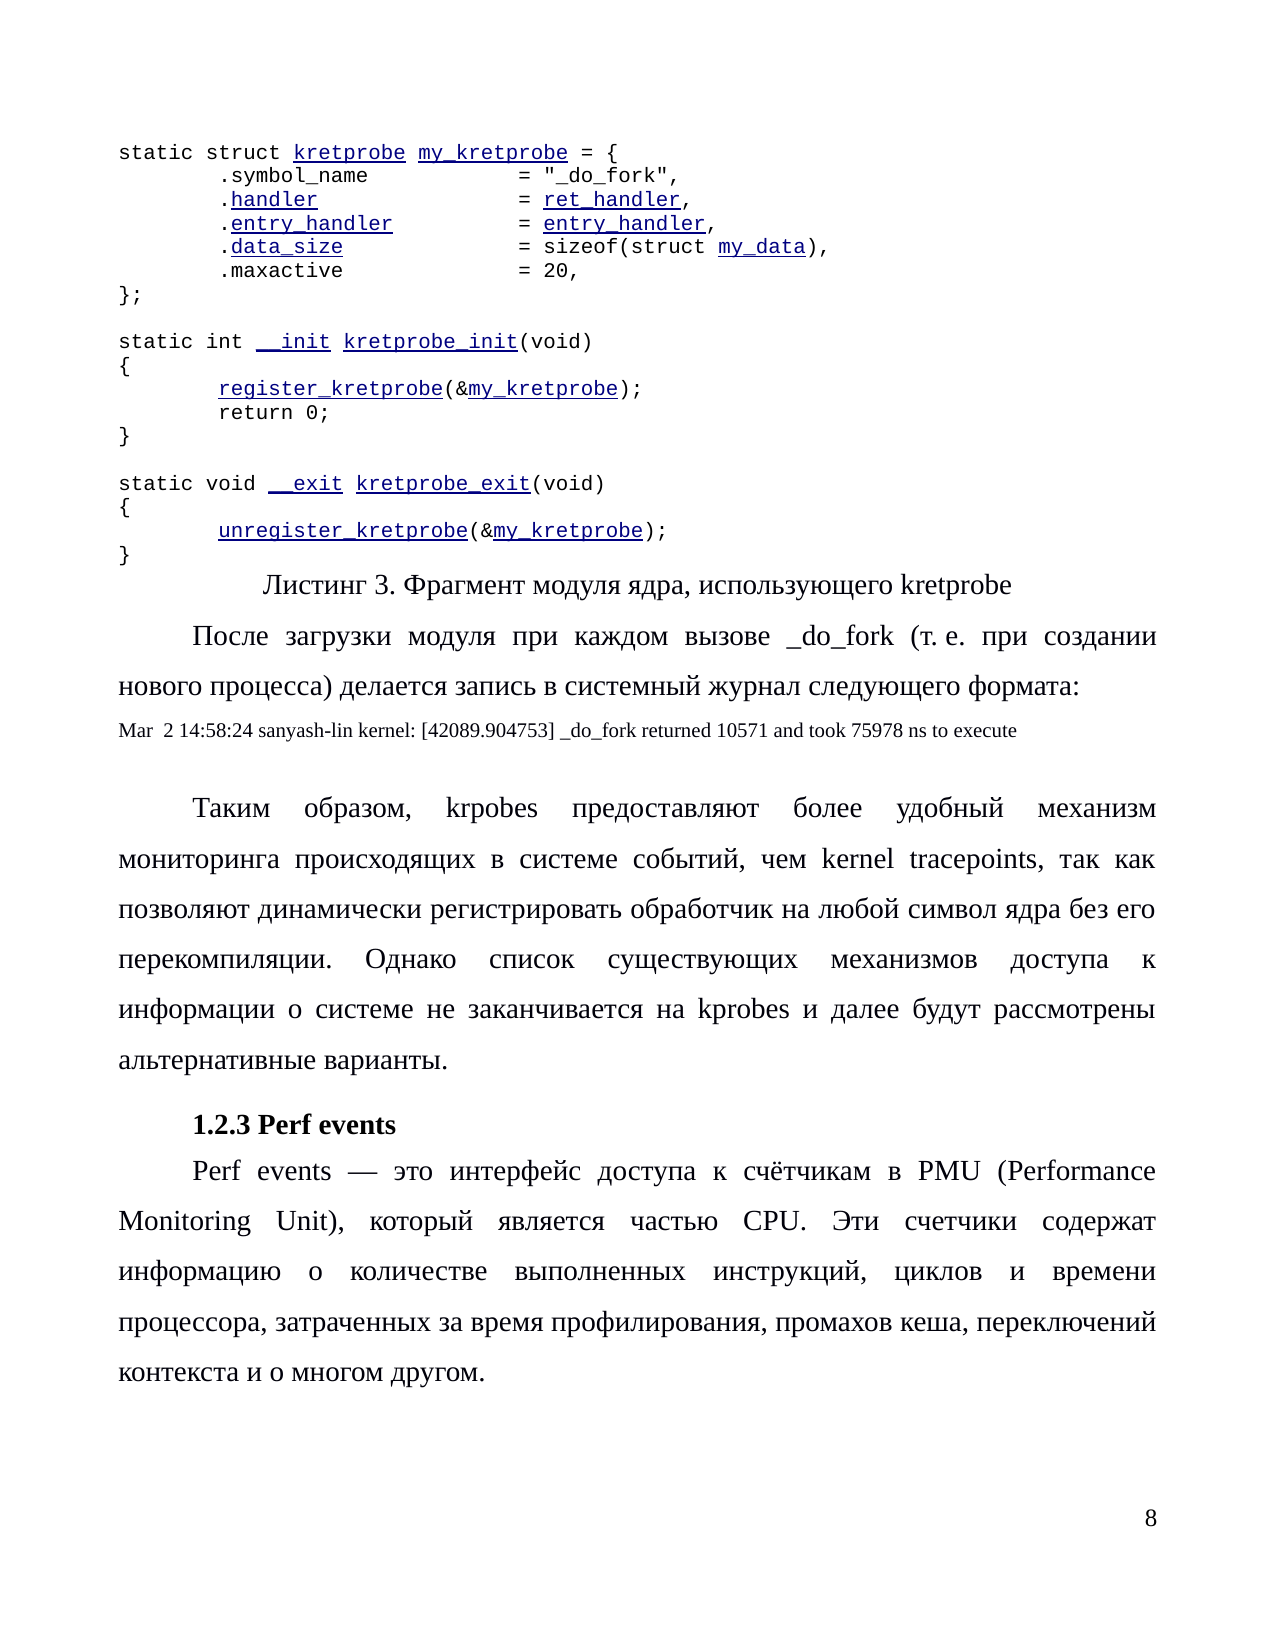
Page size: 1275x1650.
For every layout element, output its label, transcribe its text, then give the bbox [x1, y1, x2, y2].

text }; [118, 284, 1157, 307]
text static int __init kretprobe_init(void) [118, 331, 1157, 354]
text Perf events — это интерфейс доступа к счётчикам в PMU (Performance Monitoring Unit), который является частью CPU. Эти счетчики содержат информацию о количестве выполненных инструкций, циклов и времени процессора, затраченных за время профилирования, промахов кеша, переключений контекста и о многом другом. [118, 1153, 1157, 1388]
text static struct kretprobe my_kretprobe = { [118, 142, 1157, 165]
text static void __exit kretprobe_exit(void) [118, 473, 1157, 496]
text unregister_kretprobe(&my_kretprobe); [118, 520, 1157, 544]
text register_kretprobe(&my_kretprobe); [118, 378, 1157, 402]
text .data_size = sizeof(struct my_data), [118, 236, 1157, 260]
text { [118, 496, 1157, 520]
text .maxactive = 20, [118, 260, 1157, 284]
text } [118, 426, 1157, 449]
subtitle 1.2.3 Perf events [118, 1107, 1157, 1140]
text { [118, 354, 1157, 378]
text Листинг 3. Фрагмент модуля ядра, использующего kretprobe [118, 567, 1157, 601]
text .handler = ret_handler, [118, 189, 1157, 213]
text return 0; [118, 402, 1157, 426]
text После загрузки модуля при каждом вызове _do_fork (т. е. при создании нового процесса) делается запись в системный журнал следующего формата: [118, 618, 1157, 702]
text } [118, 544, 1157, 567]
text Таким образом, krpobes предоставляют более удобный механизм мониторинга происходящих в системе событий, чем kernel tracepoints, так как позволяют динамически регистрировать обработчик на любой символ ядра без его перекомпиляции. Однако список существующих механизмов доступа к информации о системе не заканчивается на kprobes и далее будут рассмотрены альтернативные варианты. [118, 790, 1157, 1076]
text Mar 2 14:58:24 sanyash-lin kernel: [42089.904753] _do_fork returned 10571 and took 75978 ns to execute [118, 718, 1157, 742]
text .entry_handler = entry_handler, [118, 213, 1157, 236]
text .symbol_name = "_do_fork", [118, 165, 1157, 189]
